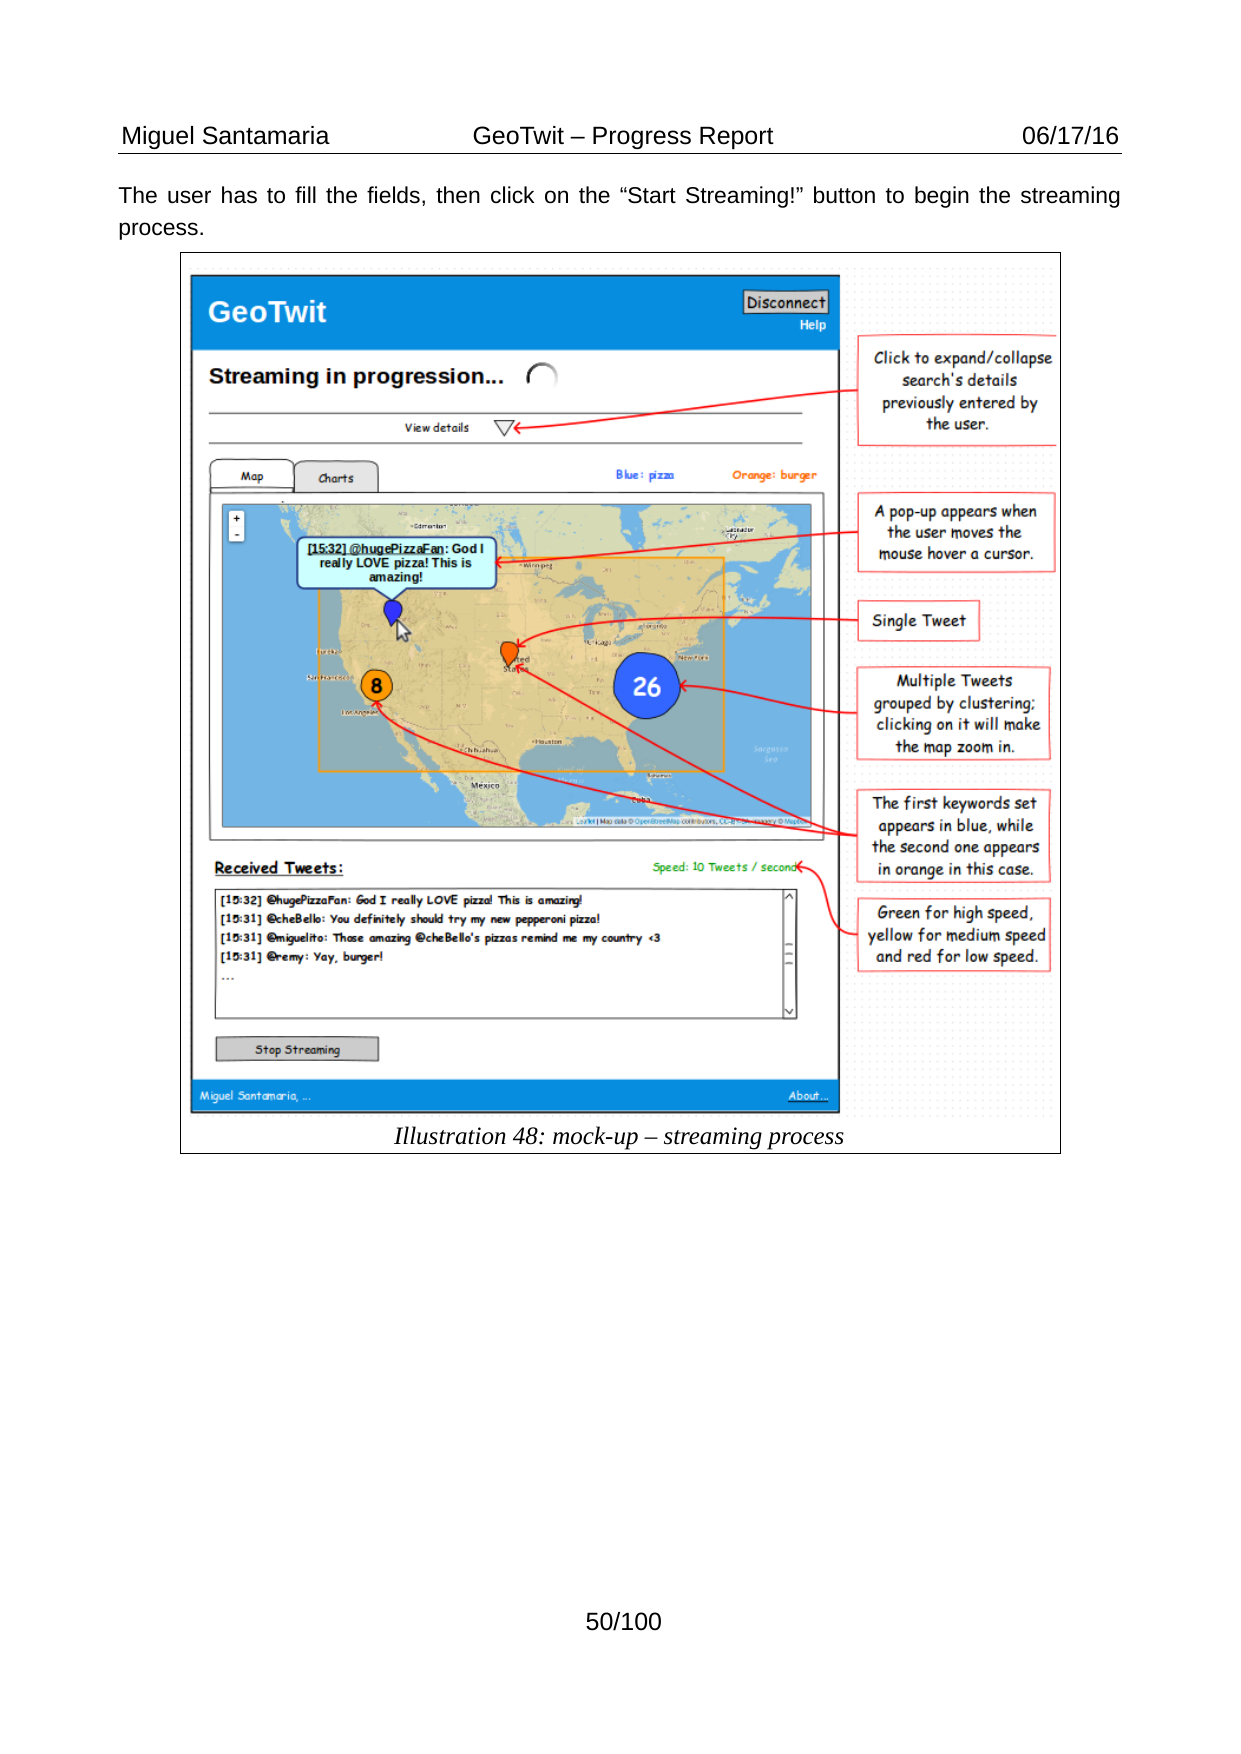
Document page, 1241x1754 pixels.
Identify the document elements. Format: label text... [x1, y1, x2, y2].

text The user has to fill the fields, then click on the “Start Streaming!” button to begin the streaming process. [118, 182, 1122, 240]
picture [183, 267, 1057, 1121]
text Illustration 48: mock-up – streaming process [183, 1121, 1057, 1150]
text [181, 253, 1060, 1153]
